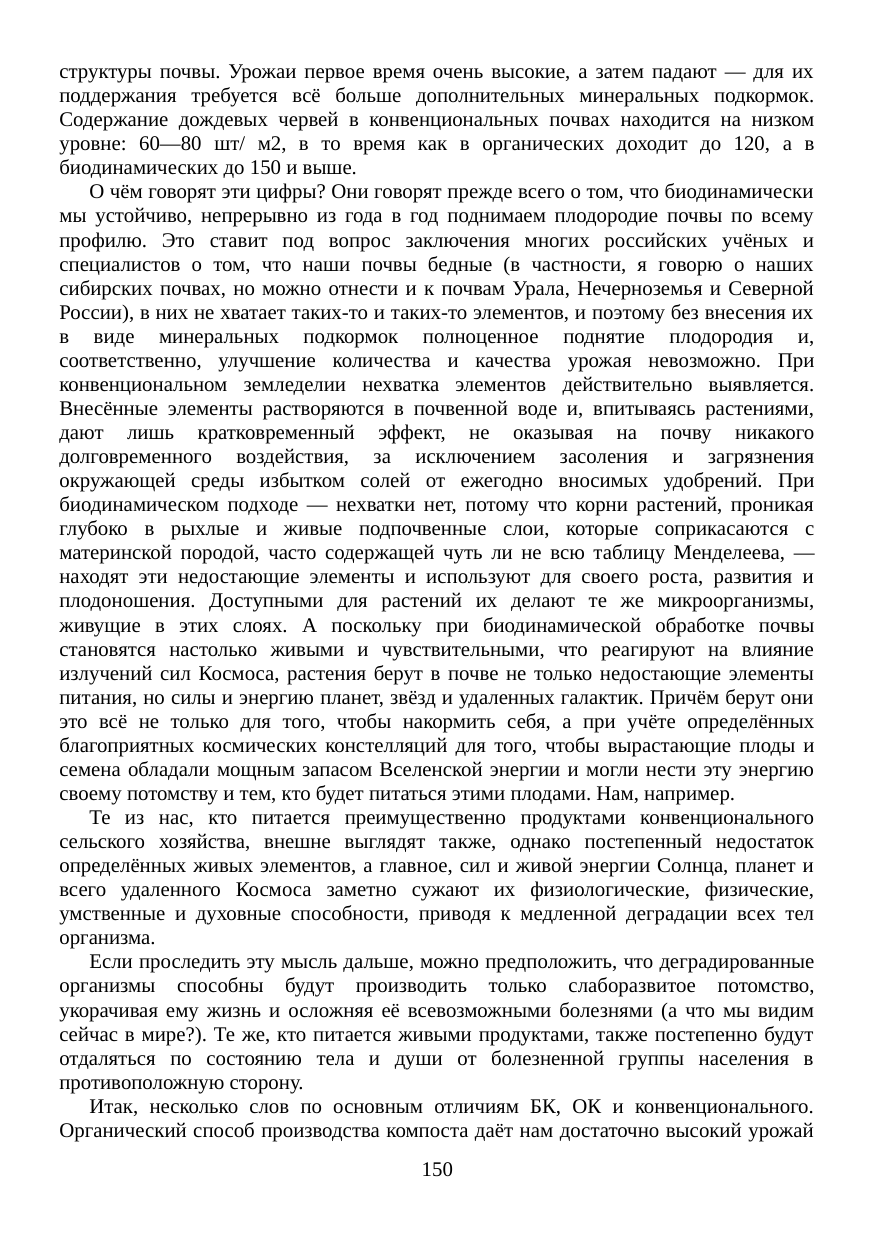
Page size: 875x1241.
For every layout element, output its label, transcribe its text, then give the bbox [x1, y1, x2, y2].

text Если проследить эту мысль дальше, можно предположить, что деградированные организмы способны будут производить только слаборазвитое потомство, укорачивая ему жизнь и осложняя её всевозможными болезнями (а что мы видим сейчас в мире?). Те же, кто питается живыми продуктами, также постепенно будут отдаляться по состоянию тела и души от болезненной группы населения в противоположную сторону. [59, 949, 815, 1094]
text Те из нас, кто питается преимущественно продуктами конвенционального сельского хозяйства, внешне выглядят также, однако постепенный недостаток определённых живых элементов, а главное, сил и живой энергии Солнца, планет и всего удаленного Космоса заметно сужают их физиологические, физические, умственные и духовные способности, приводя к медленной деградации всех тел организма. [59, 805, 815, 949]
text структуры почвы. Урожаи первое время очень высокие, а затем падают — для их поддержания требуется всё больше дополнительных минеральных подкормок. Содержание дождевых червей в конвенциональных почвах находится на низком уровне: 60—80 шт/ м2, в то время как в органических доходит до 120, а в биодинамических до 150 и выше. [59, 59, 815, 179]
text Итак, несколько слов по основным отличиям БК, ОК и конвенционального. Органический способ производства компоста даёт нам достаточно высокий урожай [59, 1094, 815, 1142]
text О чём говорят эти цифры? Они говорят прежде всего о том, что биодинамически мы устойчиво, непрерывно из года в год поднимаем плодородие почвы по всему профилю. Это ставит под вопрос заключения многих российских учёных и специалистов о том, что наши почвы бедные (в частности, я говорю о наших сибирских почвах, но можно отнести и к почвам Урала, Нечерноземья и Северной России), в них не хватает таких-то и таких-то элементов, и поэтому без внесения их в виде минеральных подкормок полноценное поднятие плодородия и, соответственно, улучшение количества и качества урожая невозможно. При конвенциональном земледелии нехватка элементов действительно выявляется. Внесённые элементы растворяются в почвенной воде и, впитываясь растениями, дают лишь кратковременный эффект, не оказывая на почву никакого долговременного воздействия, за исключением засоления и загрязнения окружающей среды избытком солей от ежегодно вносимых удобрений. При биодинамическом подходе — нехватки нет, потому что корни растений, проникая глубоко в рыхлые и живые подпочвенные слои, которые соприкасаются с материнской породой, часто содержащей чуть ли не всю таблицу Менделеева, — находят эти недостающие элементы и используют для своего роста, развития и плодоношения. Доступными для растений их делают те же микроорганизмы, живущие в этих слоях. А поскольку при биодинамической обработке почвы становятся настолько живыми и чувствительными, что реагируют на влияние излучений сил Космоса, растения берут в почве не только недостающие элементы питания, но силы и энергию планет, звёзд и удаленных галактик. Причём берут они это всё не только для того, чтобы накормить себя, а при учёте определённых благоприятных космических констелляций для того, чтобы вырастающие плоды и семена обладали мощным запасом Вселенской энергии и могли нести эту энергию своему потомству и тем, кто будет питаться этими плодами. Нам, например. [59, 179, 815, 805]
